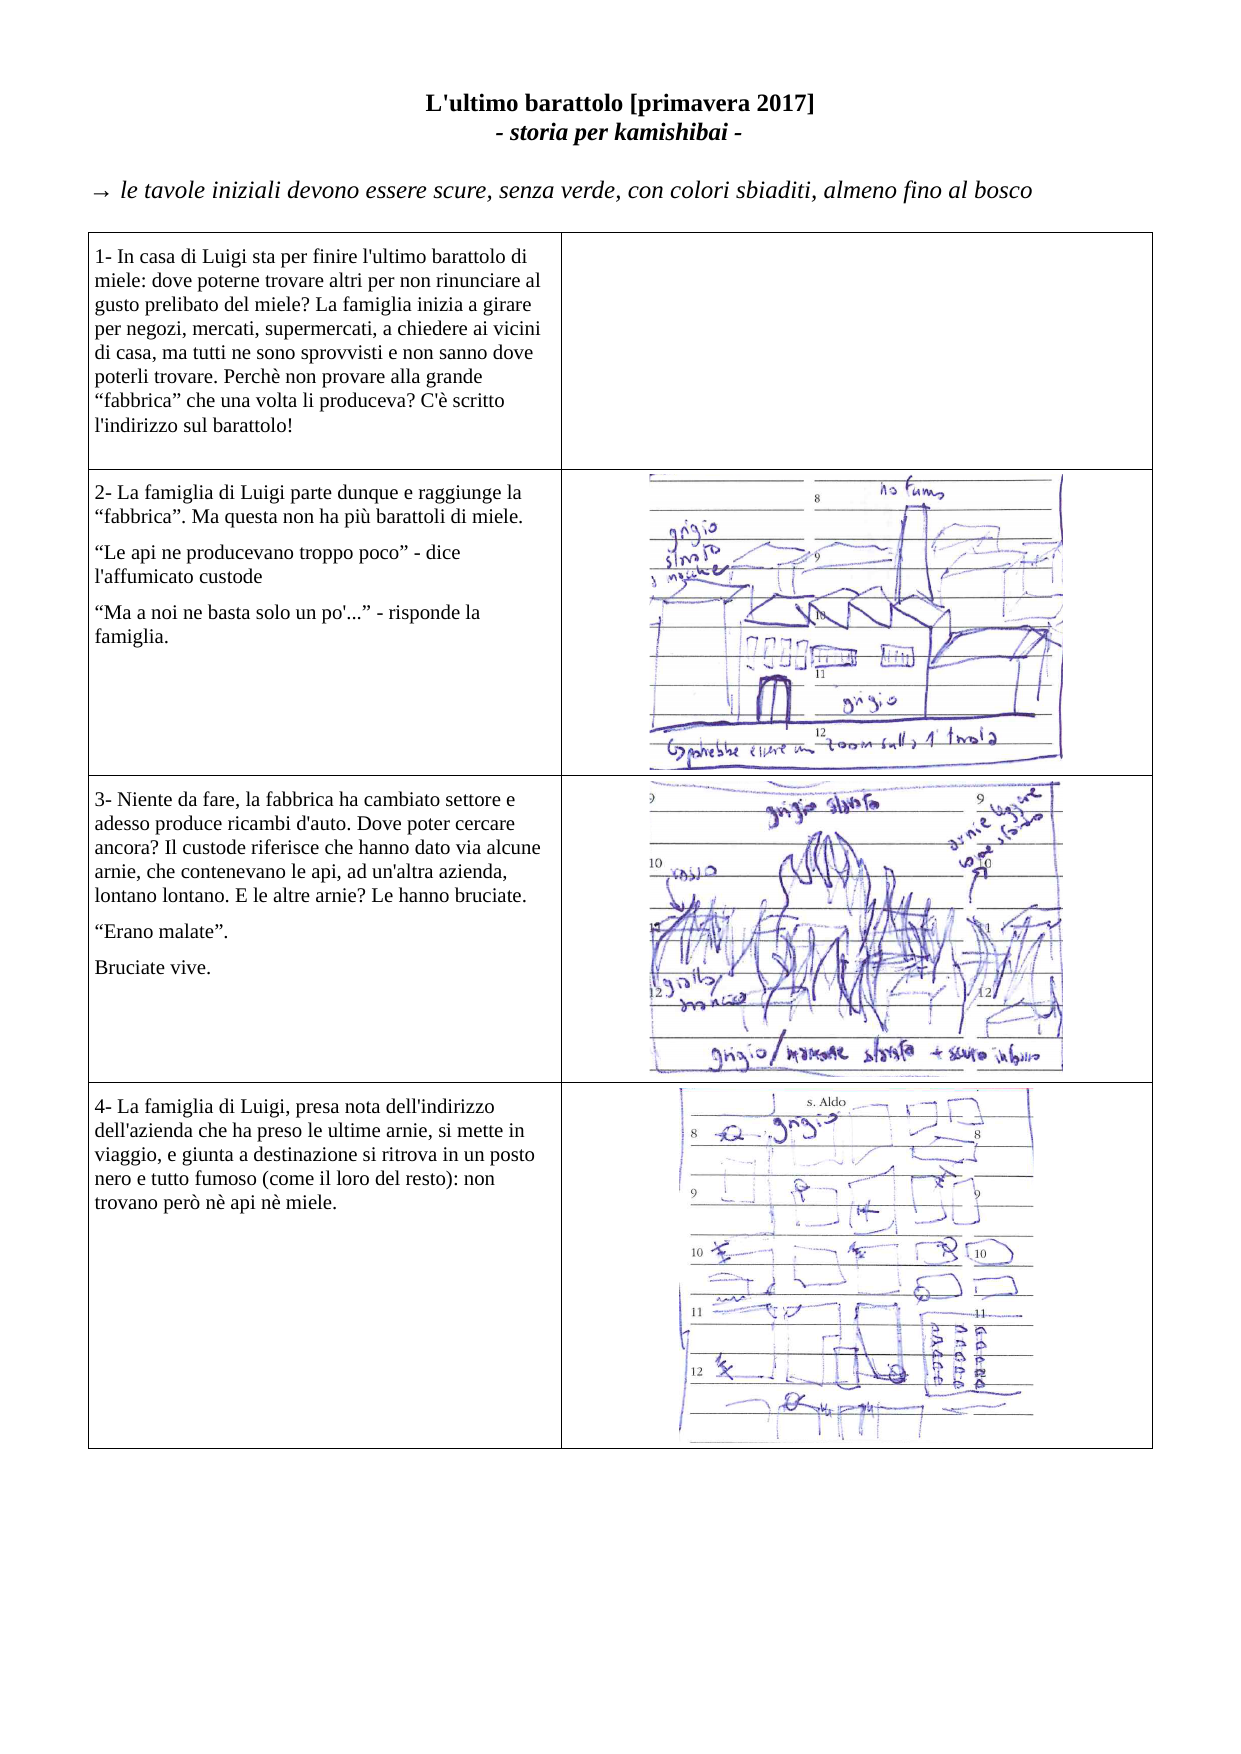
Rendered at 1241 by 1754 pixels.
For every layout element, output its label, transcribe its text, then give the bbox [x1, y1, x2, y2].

table_cell [562, 1083, 1152, 1448]
table_cell 3- Niente da fare, la fabbrica ha cambiato settore e adesso produce ricambi d'auto. Dove poter cercare ancora? Il custode riferisce che hanno dato via alcune arnie, che contenevano le api, ad un'altra azienda, lontano lontano. E le altre arnie? Le hanno bruciate. “Erano malate”. Bruciate vive. [89, 776, 561, 1082]
table_cell 2- La famiglia di Luigi parte dunque e raggiunge la “fabbrica”. Ma questa non ha più barattoli di miele. “Le api ne producevano troppo poco” - dice l'affumicato custode “Ma a noi ne basta solo un po'...” - risponde la famiglia. [89, 470, 561, 775]
picture [679, 1088, 1034, 1443]
table_header 1- In casa di Luigi sta per finire l'ultimo barattolo di miele: dove poterne trovare altri per non rinunciare al gusto prelibato del miele? La famiglia inizia a girare per negozi, mercati, supermercati, a chiedere ai vicini di casa, ma tutti ne sono sprovvisti e non sanno dove poterli trovare. Perchè non provare alla grande “fabbrica” che una volta li produceva? C'è scritto l'indirizzo sul barattolo! [89, 233, 561, 468]
table_header [562, 233, 1152, 468]
text L'ultimo barattolo [primavera 2017] [88, 88, 1152, 117]
table_cell [562, 776, 1152, 1082]
picture [649, 474, 1063, 770]
table_cell 4- La famiglia di Luigi, presa nota dell'indirizzo dell'azienda che ha preso le ultime arnie, si mette in viaggio, e giunta a destinazione si ritrova in un posto nero e tutto fumoso (come il loro del resto): non trovano però nè api nè miele. [89, 1083, 561, 1448]
text - storia per kamishibai - [88, 117, 1152, 146]
table_cell [562, 470, 1152, 775]
picture [649, 781, 1063, 1077]
